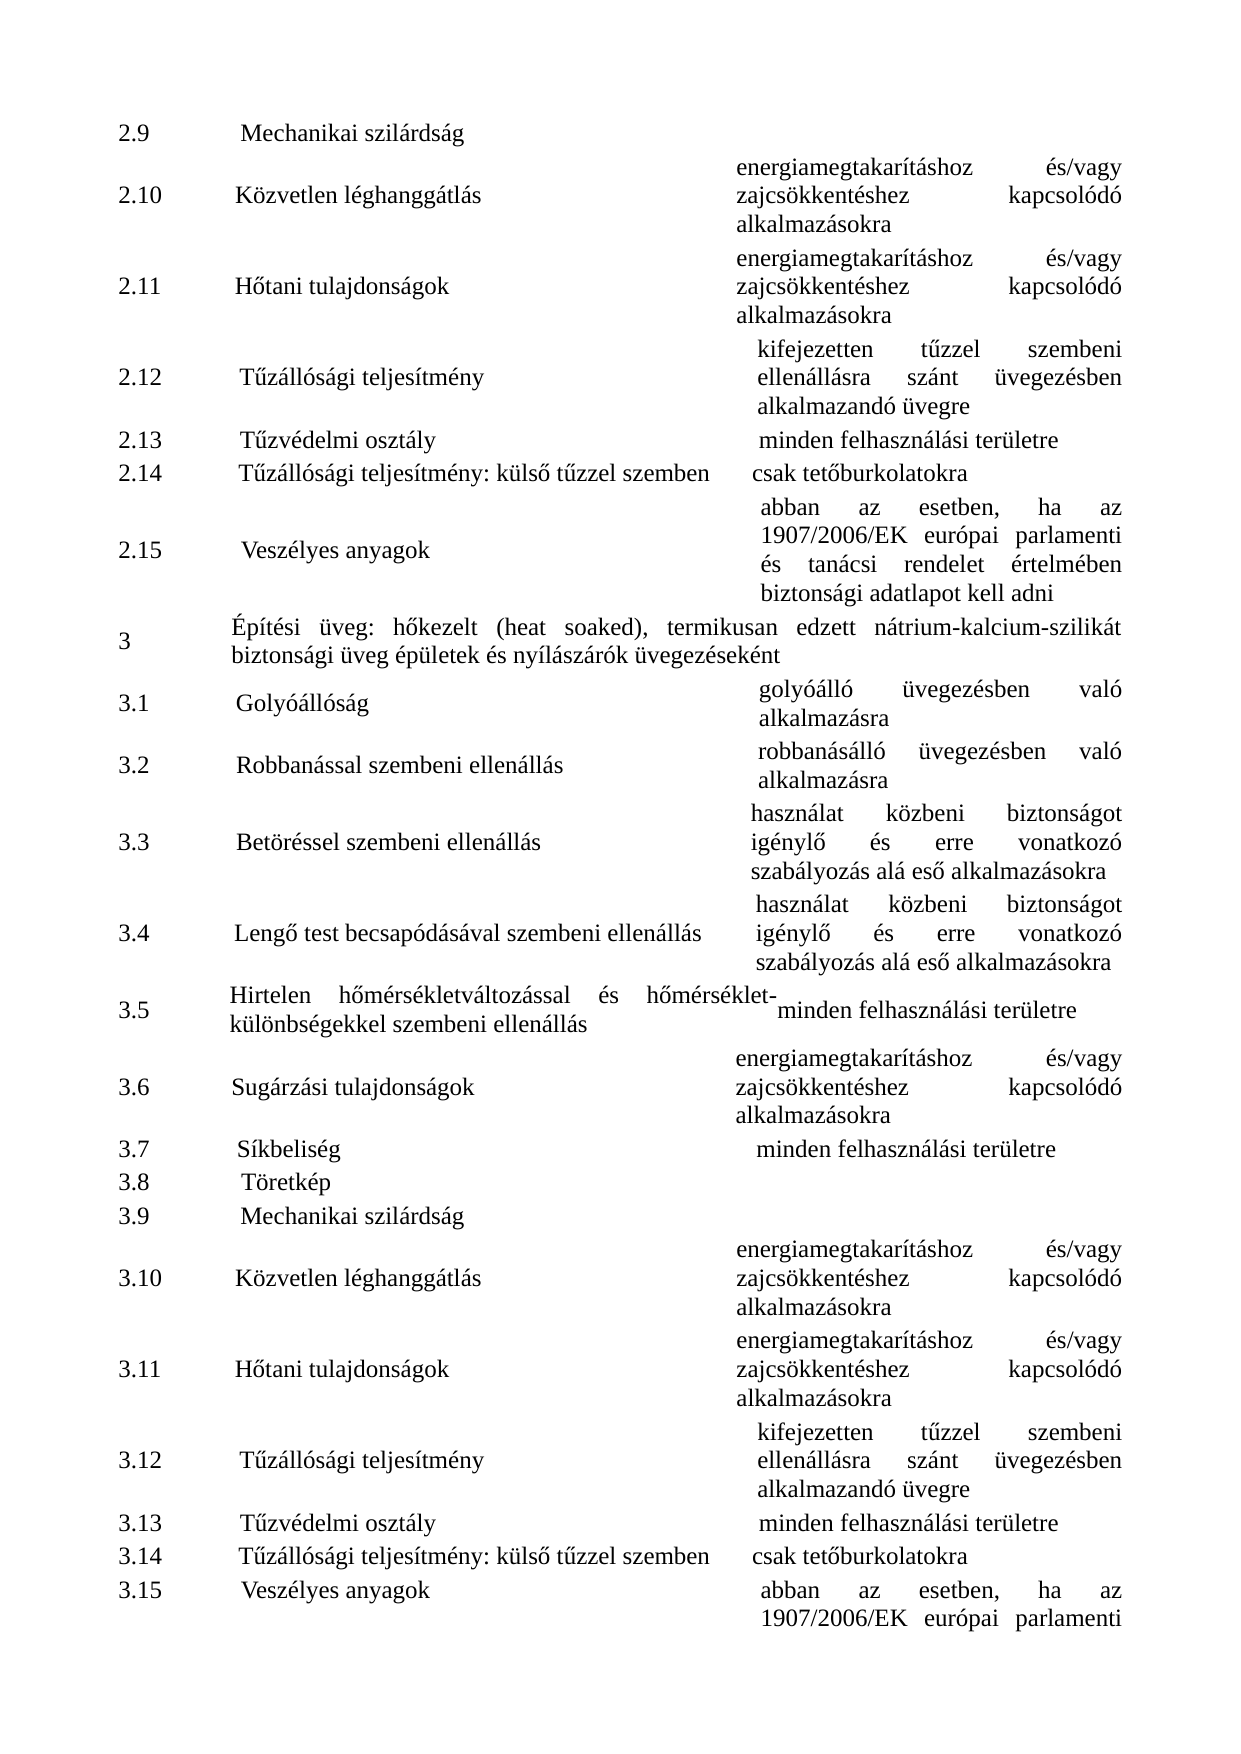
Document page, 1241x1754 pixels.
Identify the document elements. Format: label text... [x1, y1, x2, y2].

table_header 3.8 [118, 1168, 241, 1196]
table_header 2.13 [118, 425, 239, 453]
table_header 3.7 [118, 1134, 237, 1163]
table_header 3.15 [118, 1575, 241, 1632]
table_header használat közbeni biztonságot igénylő és erre vonatkozó szabályozás alá eső alkalmazásokra [756, 890, 1122, 976]
table_header 2.9 [118, 118, 240, 147]
table_header csak tetőburkolatokra [752, 458, 1122, 487]
table_header kifejezetten tűzzel szembeni ellenállásra szánt üvegezésben alkalmazandó üvegre [757, 1417, 1122, 1503]
table_header [780, 118, 1122, 147]
table_header 3.14 [118, 1541, 238, 1570]
table_header 2.12 [118, 334, 239, 420]
table_header csak tetőburkolatokra [752, 1541, 1122, 1570]
table_header minden felhasználási területre [756, 1134, 1122, 1163]
table_header Veszélyes anyagok [241, 492, 760, 607]
table_header energiamegtakarításhoz és/vagy zajcsökkentéshez kapcsolódó alkalmazásokra [736, 1235, 1122, 1321]
table_header Töretkép [241, 1168, 777, 1196]
table_header Tűzállósági teljesítmény [239, 1417, 757, 1503]
table_header 3.2 [118, 736, 236, 794]
table_header Tűzállósági teljesítmény: külső tűzzel szemben [238, 458, 752, 487]
table_header Tűzállósági teljesítmény: külső tűzzel szemben [238, 1541, 752, 1570]
table_header 3.11 [118, 1326, 234, 1412]
table_header abban az esetben, ha az 1907/2006/EK európai parlamenti és tanácsi rendelet értelmében biztonsági adatlapot kell adni [760, 492, 1122, 607]
table_header Építési üveg: hőkezelt (heat soaked), termikusan edzett nátrium-kalcium-szilikát biztonsági üveg épületek és nyílászárók üvegezéseként [231, 612, 1122, 669]
table_header 3.9 [118, 1201, 240, 1230]
table_header Tűzvédelmi osztály [240, 1508, 759, 1536]
table_header 3.5 [118, 981, 229, 1038]
table_header energiamegtakarításhoz és/vagy zajcsökkentéshez kapcsolódó alkalmazásokra [736, 243, 1122, 329]
table_header 3.12 [118, 1417, 239, 1503]
table_header Tűzvédelmi osztály [240, 425, 759, 453]
table_header Golyóállóság [236, 674, 759, 731]
table_header Hőtani tulajdonságok [235, 1326, 736, 1412]
table_header Síkbeliség [237, 1134, 756, 1163]
table_header minden felhasználási területre [759, 425, 1122, 453]
table_header 3.4 [118, 890, 234, 976]
table_header használat közbeni biztonságot igénylő és erre vonatkozó szabályozás alá eső alkalmazásokra [751, 799, 1122, 885]
table_header 3.13 [118, 1508, 239, 1536]
table_header energiamegtakarításhoz és/vagy zajcsökkentéshez kapcsolódó alkalmazásokra [736, 152, 1122, 238]
table_header Betöréssel szembeni ellenállás [236, 799, 751, 885]
table_header Lengő test becsapódásával szembeni ellenállás [234, 890, 756, 976]
table_header 3 [118, 612, 231, 669]
table_header Tűzállósági teljesítmény [239, 334, 757, 420]
table_header energiamegtakarításhoz és/vagy zajcsökkentéshez kapcsolódó alkalmazásokra [735, 1043, 1122, 1129]
table_header kifejezetten tűzzel szembeni ellenállásra szánt üvegezésben alkalmazandó üvegre [757, 334, 1122, 420]
table_header Robbanással szembeni ellenállás [236, 736, 758, 794]
table_header Mechanikai szilárdság [240, 118, 780, 147]
table_header Közvetlen léghanggátlás [235, 152, 736, 238]
table_header 3.1 [118, 674, 236, 731]
table_header energiamegtakarításhoz és/vagy zajcsökkentéshez kapcsolódó alkalmazásokra [736, 1326, 1122, 1412]
table_header golyóálló üvegezésben való alkalmazásra [759, 674, 1122, 731]
table_header abban az esetben, ha az 1907/2006/EK európai parlamenti [760, 1575, 1122, 1632]
table_header 2.15 [118, 492, 241, 607]
table_header Sugárzási tulajdonságok [231, 1043, 735, 1129]
table_header minden felhasználási területre [759, 1508, 1122, 1536]
table_header 2.11 [118, 243, 234, 329]
table_header Közvetlen léghanggátlás [235, 1235, 736, 1321]
table_header 2.14 [118, 458, 238, 487]
table_header [780, 1201, 1122, 1230]
table_header robbanásálló üvegezésben való alkalmazásra [758, 736, 1122, 794]
table_header Hirtelen hőmérsékletváltozással és hőmérséklet-különbségekkel szembeni ellenállás [229, 981, 777, 1038]
table_header 3.6 [118, 1043, 231, 1129]
table_header [778, 1168, 1122, 1196]
table_header 3.3 [118, 799, 236, 885]
table_header minden felhasználási területre [777, 981, 1122, 1038]
table_header Mechanikai szilárdság [240, 1201, 780, 1230]
table_header 2.10 [118, 152, 235, 238]
table_header Veszélyes anyagok [241, 1575, 760, 1632]
table_header 3.10 [118, 1235, 235, 1321]
table_header Hőtani tulajdonságok [235, 243, 736, 329]
